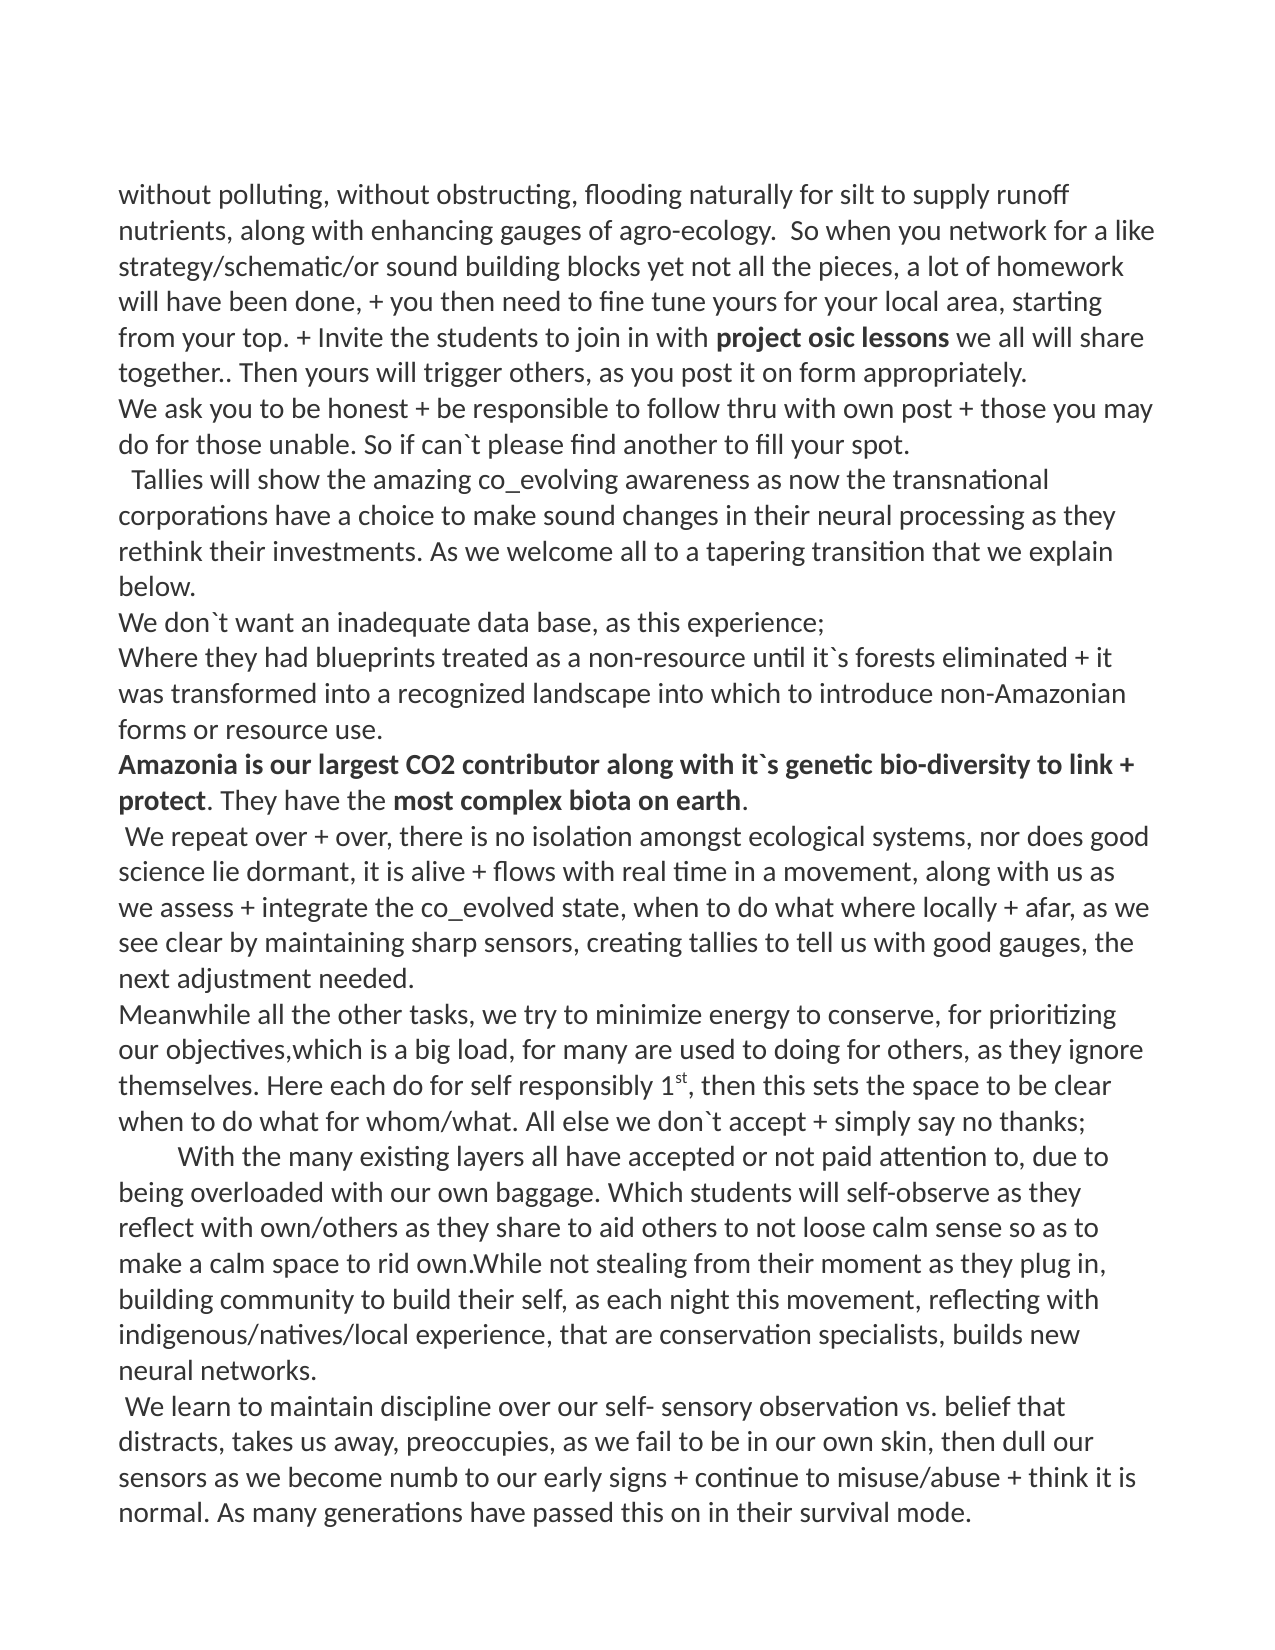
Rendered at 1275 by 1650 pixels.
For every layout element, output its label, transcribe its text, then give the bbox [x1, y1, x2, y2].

text We ask you to be honest + be responsible to follow thru with own post + those you may do for those unable. So if can`t please find another to fill your spot. [118, 390, 1157, 461]
text We repeat over + over, there is no isolation amongst ecological systems, nor does good science lie dormant, it is alive + flows with real time in a movement, along with us as we assess + integrate the co_evolved state, when to do what where locally + afar, as we see clear by maintaining sharp sensors, creating tallies to tell us with good gauges, the next adjustment needed. [118, 818, 1157, 996]
text without polluting, without obstructing, flooding naturally for silt to supply runoff nutrients, along with enhancing gauges of agro-ecology. So when you network for a like strategy/schematic/or sound building blocks yet not all the pieces, a lot of homework will have been done, + you then need to fine tune yours for your local area, starting from your top. + Invite the students to join in with project osic lessons we all will share together.. Then yours will trigger others, as you post it on form appropriately. [118, 176, 1157, 390]
text Meanwhile all the other tasks, we try to minimize energy to conserve, for prioritizing our objectives,which is a big load, for many are used to doing for others, as they ignore themselves. Here each do for self responsibly 1st, then this sets the space to be clear when to do what for whom/what. All else we don`t accept + simply say no thanks; [118, 996, 1157, 1138]
text We don`t want an inadequate data base, as this experience; [118, 604, 1157, 639]
text We learn to maintain discipline over our self- sensory observation vs. belief that distracts, takes us away, preoccupies, as we fail to be in our own skin, then dull our sensors as we become numb to our early signs + continue to misuse/abuse + think it is normal. As many generations have passed this on in their survival mode. [118, 1388, 1157, 1530]
text Where they had blueprints treated as a non-resource until it`s forests eliminated + it was transformed into a recognized landscape into which to introduce non-Amazonian forms or resource use. [118, 639, 1157, 746]
text Tallies will show the amazing co_evolving awareness as now the transnational corporations have a choice to make sound changes in their neural processing as they rethink their investments. As we welcome all to a tapering transition that we explain below. [118, 461, 1157, 604]
text With the many existing layers all have accepted or not paid attention to, due to being overloaded with our own baggage. Which students will self-observe as they reflect with own/others as they share to aid others to not loose calm sense so as to make a calm space to rid own.While not stealing from their moment as they plug in, building community to build their self, as each night this movement, reflecting with indigenous/natives/local experience, that are conservation specialists, builds new neural networks. [118, 1138, 1157, 1388]
text Amazonia is our largest CO2 contributor along with it`s genetic bio-diversity to link + protect. They have the most complex biota on earth. [118, 746, 1157, 818]
